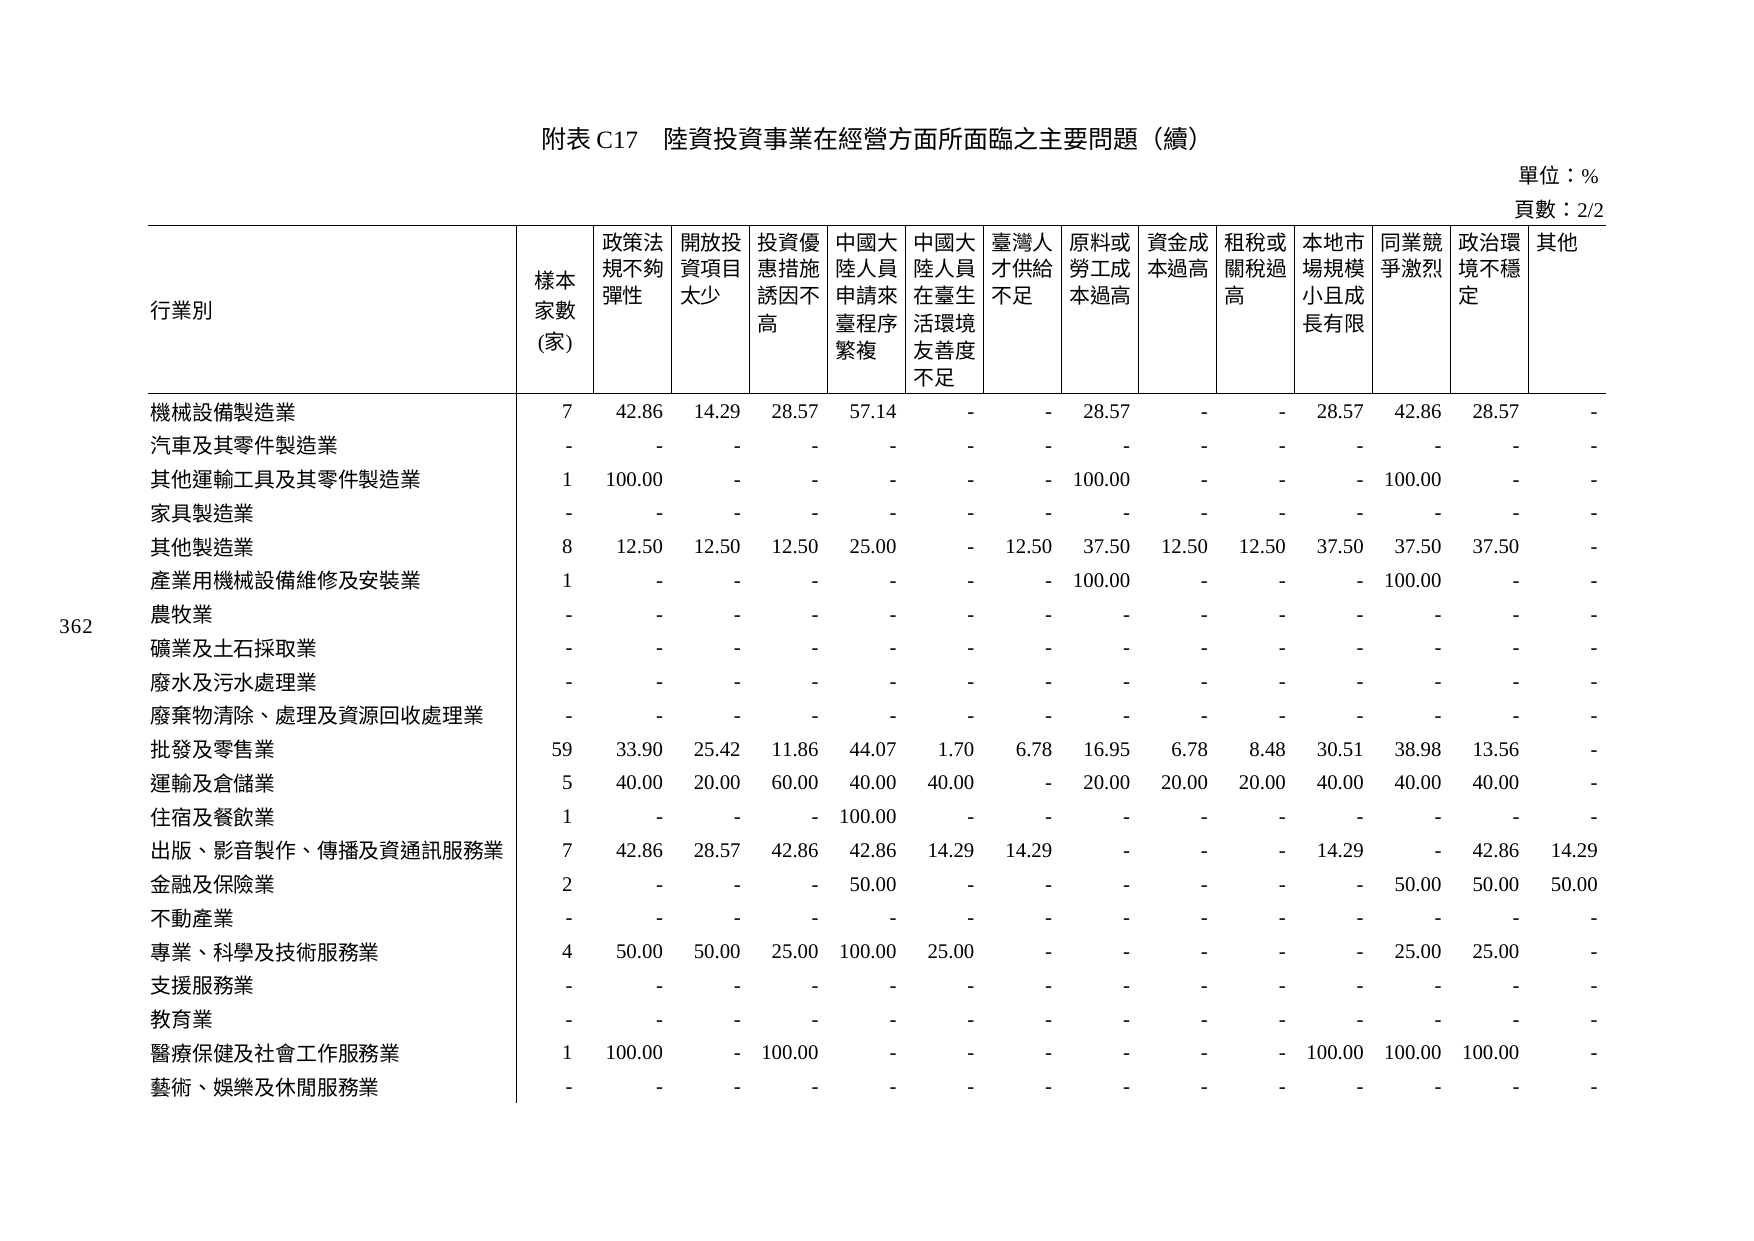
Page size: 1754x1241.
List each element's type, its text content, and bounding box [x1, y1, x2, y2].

table_cell 2 [517, 867, 594, 900]
table_cell 機械設備製造業 [148, 394, 516, 428]
table_cell - [828, 563, 905, 597]
table_cell - [1139, 867, 1217, 900]
table_cell - [1373, 799, 1450, 833]
table_cell 教育業 [148, 1002, 516, 1035]
table_cell - [983, 495, 1061, 529]
table_cell - [594, 698, 672, 732]
table_cell - [1217, 664, 1294, 698]
table_cell - [1528, 968, 1606, 1002]
table_cell - [1139, 698, 1217, 732]
table_cell 14.29 [905, 833, 983, 867]
table_cell - [1373, 833, 1450, 867]
table_cell - [594, 799, 672, 833]
table_cell 醫療保健及社會工作服務業 [148, 1035, 516, 1069]
table_cell - [828, 462, 905, 495]
table_cell - [1061, 968, 1139, 1002]
table_cell - [750, 597, 827, 630]
table_cell - [517, 495, 594, 529]
table_cell - [594, 495, 672, 529]
table_cell 單位：% [148, 158, 1606, 192]
table_cell 100.00 [1450, 1035, 1528, 1069]
table_cell 開放投資項目太少 [672, 226, 749, 393]
table_cell - [1450, 1002, 1528, 1035]
table_cell - [1373, 630, 1450, 664]
table_cell - [828, 495, 905, 529]
table_cell 原料或勞工成本過高 [1062, 226, 1138, 393]
table_cell - [1295, 867, 1372, 900]
table_cell - [983, 428, 1061, 462]
table_cell 37.50 [1373, 529, 1450, 563]
table_cell - [672, 968, 749, 1002]
table_header 附表C17 陸資投資事業在經營方面所面臨之主要問題（續） [148, 118, 1606, 158]
table_cell 16.95 [1061, 732, 1139, 765]
table_cell - [1450, 698, 1528, 732]
table_cell 28.57 [750, 394, 827, 428]
table_cell 100.00 [828, 934, 905, 968]
table_cell - [1217, 900, 1294, 934]
table_cell 28.57 [1450, 394, 1528, 428]
table_cell 住宿及餐飲業 [148, 799, 516, 833]
table_cell - [1061, 428, 1139, 462]
table_cell - [672, 799, 749, 833]
table_cell - [983, 630, 1061, 664]
table_cell 支援服務業 [148, 968, 516, 1002]
table_cell - [594, 597, 672, 630]
table_cell - [1295, 934, 1372, 968]
table_cell - [828, 1035, 905, 1069]
table_cell - [672, 428, 749, 462]
table_cell - [1217, 563, 1294, 597]
table_cell - [594, 867, 672, 900]
table_cell - [1139, 1035, 1217, 1069]
table_cell - [1450, 428, 1528, 462]
table_cell - [1061, 597, 1139, 630]
table_cell 100.00 [1061, 462, 1139, 495]
table_cell - [983, 900, 1061, 934]
table_cell 14.29 [983, 833, 1061, 867]
table_cell - [517, 900, 594, 934]
table_cell - [1295, 1002, 1372, 1035]
table_cell - [983, 698, 1061, 732]
table_cell 30.51 [1295, 732, 1372, 765]
table_cell - [1061, 867, 1139, 900]
table_cell - [828, 630, 905, 664]
table_cell 44.07 [828, 732, 905, 765]
table_cell 金融及保險業 [148, 867, 516, 900]
table_cell - [1528, 1002, 1606, 1035]
table_cell 20.00 [1139, 765, 1217, 799]
table_cell - [1450, 563, 1528, 597]
table_cell 20.00 [672, 765, 749, 799]
table_cell 12.50 [1217, 529, 1294, 563]
table_cell 40.00 [905, 765, 983, 799]
table_cell - [672, 1002, 749, 1035]
table_cell - [1217, 462, 1294, 495]
table_cell - [1528, 630, 1606, 664]
table_cell - [517, 597, 594, 630]
table_cell 產業用機械設備維修及安裝業 [148, 563, 516, 597]
table_cell - [750, 664, 827, 698]
table_cell - [517, 1002, 594, 1035]
table_cell - [1528, 462, 1606, 495]
table_cell - [1295, 1069, 1372, 1103]
table_cell 政策法規不夠彈性 [594, 226, 671, 393]
table_cell 專業、科學及技術服務業 [148, 934, 516, 968]
table_cell - [1373, 968, 1450, 1002]
table_cell - [750, 428, 827, 462]
table_cell - [1061, 495, 1139, 529]
table_cell - [983, 867, 1061, 900]
table_cell - [905, 394, 983, 428]
table_cell - [1295, 900, 1372, 934]
table_cell 57.14 [828, 394, 905, 428]
table_cell - [517, 968, 594, 1002]
table_cell 28.57 [1295, 394, 1372, 428]
table_cell - [1061, 900, 1139, 934]
table_cell - [1217, 968, 1294, 1002]
table_cell - [517, 630, 594, 664]
table_cell 100.00 [1373, 1035, 1450, 1069]
table_cell - [1217, 1002, 1294, 1035]
table_cell 40.00 [1295, 765, 1372, 799]
table_cell - [1217, 799, 1294, 833]
table_cell - [1373, 1069, 1450, 1103]
table_cell - [594, 630, 672, 664]
table_cell - [1217, 867, 1294, 900]
table_cell 50.00 [594, 934, 672, 968]
table_cell - [905, 495, 983, 529]
table_cell - [672, 867, 749, 900]
table_cell 12.50 [750, 529, 827, 563]
table_cell - [1139, 563, 1217, 597]
table_cell - [1450, 630, 1528, 664]
table_cell - [1528, 394, 1606, 428]
table_cell 40.00 [594, 765, 672, 799]
table_cell 50.00 [672, 934, 749, 968]
table_cell 頁數：2/2 [148, 192, 1606, 225]
table_cell - [672, 495, 749, 529]
table_cell - [1373, 428, 1450, 462]
table_cell 25.00 [1373, 934, 1450, 968]
table_cell - [1373, 900, 1450, 934]
table_cell - [1295, 698, 1372, 732]
table_cell - [750, 1069, 827, 1103]
table_cell 42.86 [1373, 394, 1450, 428]
table_cell - [983, 1035, 1061, 1069]
table_cell 100.00 [750, 1035, 827, 1069]
table_cell - [1528, 495, 1606, 529]
table_cell - [1139, 664, 1217, 698]
table_cell - [1528, 799, 1606, 833]
table_cell - [750, 698, 827, 732]
table_cell - [594, 563, 672, 597]
table_cell - [905, 1035, 983, 1069]
table_cell - [1217, 1035, 1294, 1069]
table_cell - [828, 597, 905, 630]
table_cell - [1217, 495, 1294, 529]
table_cell 家具製造業 [148, 495, 516, 529]
table_cell - [1217, 428, 1294, 462]
table_cell - [1295, 664, 1372, 698]
table_cell - [983, 563, 1061, 597]
table_cell - [1139, 495, 1217, 529]
table_cell - [1061, 1035, 1139, 1069]
table_cell - [1061, 1002, 1139, 1035]
table_cell - [905, 563, 983, 597]
table_cell - [1295, 968, 1372, 1002]
table_cell 20.00 [1217, 765, 1294, 799]
table_cell 14.29 [1528, 833, 1606, 867]
table_cell - [1528, 732, 1606, 765]
table_cell 廢水及污水處理業 [148, 664, 516, 698]
table_cell 42.86 [594, 833, 672, 867]
table_cell - [983, 934, 1061, 968]
table_cell - [1528, 1069, 1606, 1103]
table_cell - [750, 1002, 827, 1035]
table_cell - [1450, 597, 1528, 630]
table_cell 運輸及倉儲業 [148, 765, 516, 799]
table_cell 59 [517, 732, 594, 765]
table_cell 11.86 [750, 732, 827, 765]
table_cell - [1528, 529, 1606, 563]
table_cell - [1450, 495, 1528, 529]
table_cell 13.56 [1450, 732, 1528, 765]
table_cell - [983, 765, 1061, 799]
table_cell - [1450, 664, 1528, 698]
table_cell - [672, 900, 749, 934]
table_cell 不動產業 [148, 900, 516, 934]
table_cell - [1139, 1002, 1217, 1035]
table_cell - [1217, 630, 1294, 664]
table_cell - [594, 428, 672, 462]
table_cell - [1528, 934, 1606, 968]
table_cell - [672, 698, 749, 732]
table_cell - [1217, 1069, 1294, 1103]
table_cell 33.90 [594, 732, 672, 765]
table_cell 出版、影音製作、傳播及資通訊服務業 [148, 833, 516, 867]
table_cell 農牧業 [148, 597, 516, 630]
table_cell 28.57 [1061, 394, 1139, 428]
table_cell 40.00 [1450, 765, 1528, 799]
table_cell - [905, 867, 983, 900]
table_cell 樣本 家數 (家) [517, 226, 593, 393]
table_cell - [1373, 597, 1450, 630]
table_cell - [517, 428, 594, 462]
table_cell 政治環境不穩定 [1451, 226, 1528, 393]
table_cell - [1295, 495, 1372, 529]
table_cell - [594, 968, 672, 1002]
table_cell - [1061, 664, 1139, 698]
table_cell - [672, 597, 749, 630]
table_cell - [1139, 934, 1217, 968]
table_cell - [1528, 765, 1606, 799]
table_cell 60.00 [750, 765, 827, 799]
table_cell - [828, 428, 905, 462]
table_cell 其他製造業 [148, 529, 516, 563]
table_cell 42.86 [594, 394, 672, 428]
table_cell - [1061, 833, 1139, 867]
table_cell - [1450, 968, 1528, 1002]
table_cell - [905, 1069, 983, 1103]
table_cell - [1295, 799, 1372, 833]
table_cell - [1061, 698, 1139, 732]
table_cell - [1373, 664, 1450, 698]
table_cell - [1295, 563, 1372, 597]
table_cell - [1139, 428, 1217, 462]
table_cell - [905, 664, 983, 698]
table_cell 藝術、娛樂及休閒服務業 [148, 1069, 516, 1103]
table_cell 7 [517, 833, 594, 867]
table_cell - [905, 698, 983, 732]
table_cell - [1217, 394, 1294, 428]
table_cell - [905, 1002, 983, 1035]
table_cell - [1139, 968, 1217, 1002]
table_cell 100.00 [1061, 563, 1139, 597]
table_cell - [750, 968, 827, 1002]
table_cell 6.78 [1139, 732, 1217, 765]
table_cell - [1528, 698, 1606, 732]
table_cell 100.00 [1373, 462, 1450, 495]
table_cell - [672, 664, 749, 698]
table_cell - [828, 698, 905, 732]
table_cell 廢棄物清除、處理及資源回收處理業 [148, 698, 516, 732]
table_cell 25.00 [905, 934, 983, 968]
table_cell - [983, 799, 1061, 833]
table_cell - [905, 462, 983, 495]
table_cell 50.00 [1528, 867, 1606, 900]
table_cell 50.00 [1373, 867, 1450, 900]
table_cell - [672, 630, 749, 664]
table_cell - [750, 900, 827, 934]
table_cell - [905, 529, 983, 563]
table_cell - [750, 799, 827, 833]
table_cell 同業競爭激烈 [1373, 226, 1450, 393]
table_cell - [1061, 1069, 1139, 1103]
table_cell 1 [517, 563, 594, 597]
table_cell 批發及零售業 [148, 732, 516, 765]
table_cell - [983, 597, 1061, 630]
table_cell 12.50 [1139, 529, 1217, 563]
table_cell - [750, 495, 827, 529]
table_cell 28.57 [672, 833, 749, 867]
table_cell 8.48 [1217, 732, 1294, 765]
table_cell 6.78 [983, 732, 1061, 765]
table_cell - [1139, 630, 1217, 664]
table_cell 1 [517, 462, 594, 495]
table_cell 25.00 [750, 934, 827, 968]
table_cell - [1295, 597, 1372, 630]
table_cell 中國大陸人員申請來臺程序繁複 [828, 226, 905, 393]
table_cell - [1217, 597, 1294, 630]
table_cell - [905, 799, 983, 833]
table_cell - [1139, 394, 1217, 428]
table_cell 7 [517, 394, 594, 428]
table_cell 25.42 [672, 732, 749, 765]
table_cell 42.86 [828, 833, 905, 867]
table_cell 汽車及其零件製造業 [148, 428, 516, 462]
table_cell 4 [517, 934, 594, 968]
table_cell - [905, 630, 983, 664]
table_cell - [672, 1035, 749, 1069]
table_cell 50.00 [828, 867, 905, 900]
table_cell 20.00 [1061, 765, 1139, 799]
table_cell 8 [517, 529, 594, 563]
table_cell 行業別 [148, 226, 516, 393]
table_cell - [983, 1069, 1061, 1103]
table_cell - [1061, 799, 1139, 833]
table_cell - [828, 968, 905, 1002]
table_cell - [517, 698, 594, 732]
table_cell 42.86 [750, 833, 827, 867]
table_cell - [983, 462, 1061, 495]
table_cell - [1528, 664, 1606, 698]
table_cell - [1061, 934, 1139, 968]
table_cell - [1295, 630, 1372, 664]
table_cell - [1295, 428, 1372, 462]
table_cell 37.50 [1061, 529, 1139, 563]
table_cell - [594, 1002, 672, 1035]
table_cell - [594, 664, 672, 698]
table_cell - [1139, 900, 1217, 934]
table_cell - [905, 597, 983, 630]
table_cell - [1217, 833, 1294, 867]
table_cell - [750, 462, 827, 495]
table_cell - [983, 394, 1061, 428]
table_cell - [750, 630, 827, 664]
table_cell 礦業及土石採取業 [148, 630, 516, 664]
table_cell - [828, 900, 905, 934]
table_cell - [594, 900, 672, 934]
table_cell - [1139, 597, 1217, 630]
table_cell 中國大陸人員在臺生活環境友善度不足 [906, 226, 983, 393]
table_cell - [1450, 900, 1528, 934]
table_cell 50.00 [1450, 867, 1528, 900]
table_cell 14.29 [672, 394, 749, 428]
table_cell - [517, 1069, 594, 1103]
table_cell 1.70 [905, 732, 983, 765]
table_cell - [750, 867, 827, 900]
table_cell - [1139, 799, 1217, 833]
table_cell 12.50 [594, 529, 672, 563]
table_cell 42.86 [1450, 833, 1528, 867]
table_cell 100.00 [594, 1035, 672, 1069]
table_cell 38.98 [1373, 732, 1450, 765]
table_cell - [1528, 597, 1606, 630]
table_cell 本地市場規模小且成長有限 [1295, 226, 1372, 393]
table_cell - [1217, 934, 1294, 968]
table_cell 100.00 [1295, 1035, 1372, 1069]
table_cell - [1450, 462, 1528, 495]
table_cell 臺灣人才供給不足 [984, 226, 1061, 393]
table_cell 37.50 [1450, 529, 1528, 563]
table_cell - [672, 462, 749, 495]
table_cell 100.00 [1373, 563, 1450, 597]
table_cell - [983, 664, 1061, 698]
table_cell - [1217, 698, 1294, 732]
table_cell - [1373, 1002, 1450, 1035]
table_cell - [1528, 900, 1606, 934]
table_cell - [750, 563, 827, 597]
table_cell - [1373, 495, 1450, 529]
table_cell - [1139, 462, 1217, 495]
table_cell 25.00 [1450, 934, 1528, 968]
table_cell - [828, 1002, 905, 1035]
table_cell - [983, 1002, 1061, 1035]
table_cell - [594, 1069, 672, 1103]
table_cell 1 [517, 799, 594, 833]
table_cell 40.00 [828, 765, 905, 799]
table_cell 14.29 [1295, 833, 1372, 867]
table_cell 100.00 [594, 462, 672, 495]
table_cell - [1528, 428, 1606, 462]
table_cell 投資優惠措施誘因不高 [750, 226, 827, 393]
table_cell 其他運輸工具及其零件製造業 [148, 462, 516, 495]
table_cell - [905, 900, 983, 934]
table_cell 租稅或關稅過高 [1217, 226, 1294, 393]
table_cell - [1061, 630, 1139, 664]
table_cell - [1528, 563, 1606, 597]
table_cell - [905, 428, 983, 462]
table_cell - [1528, 1035, 1606, 1069]
table_cell - [1139, 1069, 1217, 1103]
table_cell - [1139, 833, 1217, 867]
table_cell - [1295, 462, 1372, 495]
table_cell 37.50 [1295, 529, 1372, 563]
table_cell - [1450, 1069, 1528, 1103]
table_cell - [828, 1069, 905, 1103]
table_cell - [1450, 799, 1528, 833]
table_cell 5 [517, 765, 594, 799]
table_cell - [983, 968, 1061, 1002]
table_cell 12.50 [983, 529, 1061, 563]
table_cell - [517, 664, 594, 698]
table_cell 其他 [1529, 226, 1606, 393]
table_cell - [672, 1069, 749, 1103]
table_cell - [672, 563, 749, 597]
table_cell 1 [517, 1035, 594, 1069]
table_cell 資金成本過高 [1139, 226, 1216, 393]
table_cell - [905, 968, 983, 1002]
table_cell 25.00 [828, 529, 905, 563]
table_cell 12.50 [672, 529, 749, 563]
table_cell 40.00 [1373, 765, 1450, 799]
table_cell 100.00 [828, 799, 905, 833]
table_cell - [828, 664, 905, 698]
table_cell - [1373, 698, 1450, 732]
